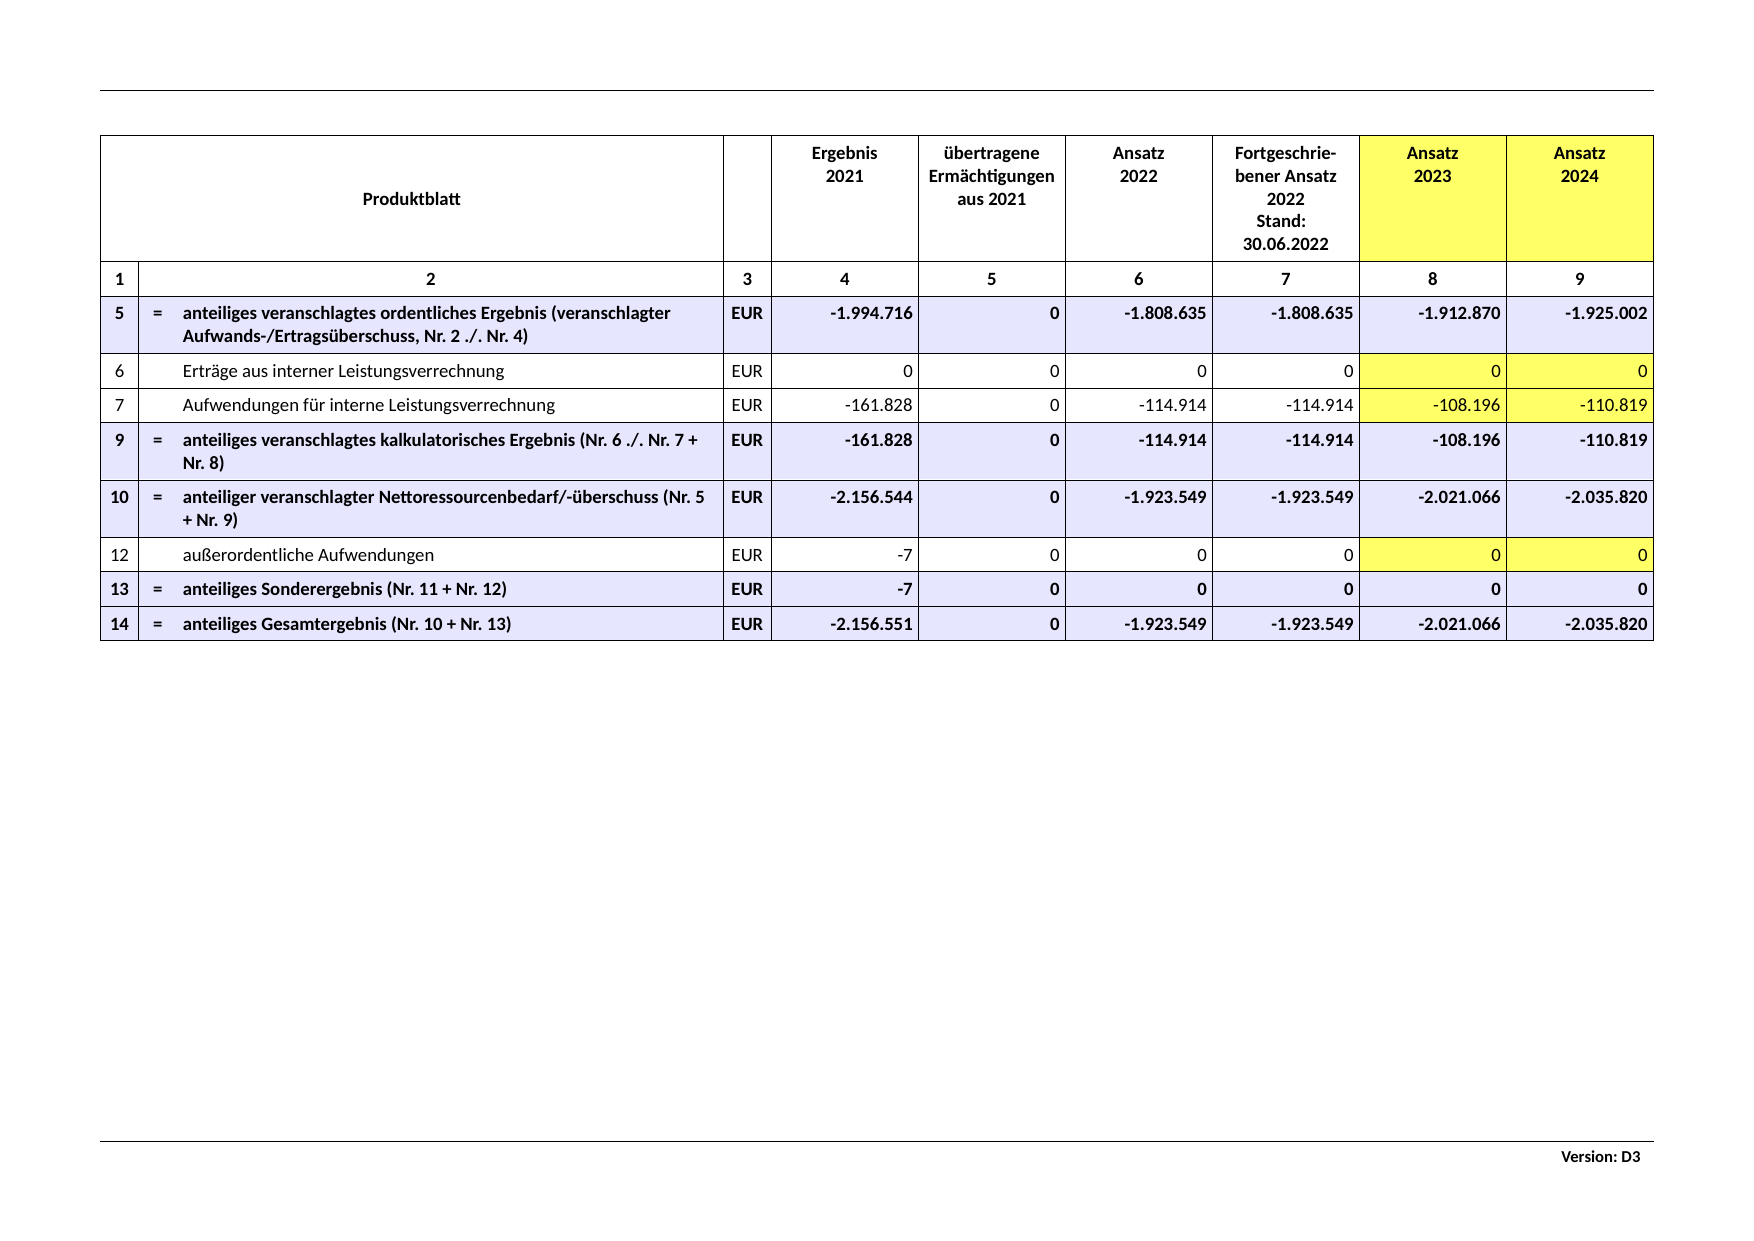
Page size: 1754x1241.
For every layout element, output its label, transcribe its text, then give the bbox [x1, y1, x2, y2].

table_cell -161.828 [772, 389, 918, 422]
table_cell -108.196 [1360, 423, 1506, 479]
table_cell 0 [919, 389, 1065, 422]
table_cell -2.035.820 [1507, 481, 1653, 537]
table_cell 0 [919, 538, 1065, 571]
table_cell -161.828 [772, 423, 918, 479]
table_cell 5 [101, 297, 138, 353]
table_cell [139, 389, 177, 422]
table_cell 9 [101, 423, 138, 479]
table_cell anteiliger veranschlagter Nettoressourcenbedarf/-überschuss (Nr. 5 + Nr. 9) [177, 481, 723, 537]
table_cell EUR [724, 538, 771, 571]
table_cell 0 [1066, 354, 1212, 388]
table_cell = [139, 423, 177, 479]
table_cell 7 [101, 389, 138, 422]
table_cell -1.808.635 [1213, 297, 1359, 353]
table_cell 9 [1507, 262, 1653, 296]
table_cell = [139, 607, 177, 640]
table_header Ansatz 2022 [1066, 136, 1212, 261]
table_cell 0 [1507, 572, 1653, 606]
table_cell 7 [1213, 262, 1359, 296]
table_cell 1 [101, 262, 138, 296]
table_cell 0 [1360, 354, 1506, 388]
table_cell anteiliges Sonderergebnis (Nr. 11 + Nr. 12) [177, 572, 723, 606]
table_cell Erträge aus interner Leistungsverrechnung [177, 354, 723, 388]
table_cell [139, 354, 177, 388]
table_cell = [139, 572, 177, 606]
table_cell 6 [1066, 262, 1212, 296]
table_cell 0 [919, 297, 1065, 353]
table_cell -110.819 [1507, 389, 1653, 422]
table_cell 14 [101, 607, 138, 640]
table_header Produktblatt [101, 136, 723, 261]
table_cell EUR [724, 481, 771, 537]
table_cell 0 [1507, 354, 1653, 388]
table_cell -114.914 [1213, 389, 1359, 422]
table_cell 0 [919, 607, 1065, 640]
table_cell -1.923.549 [1213, 607, 1359, 640]
table_header Ansatz 2023 [1360, 136, 1506, 261]
table_cell -1.808.635 [1066, 297, 1212, 353]
table_cell 12 [101, 538, 138, 571]
table_cell 0 [1213, 538, 1359, 571]
table_cell 3 [724, 262, 771, 296]
table_cell EUR [724, 389, 771, 422]
table_cell -114.914 [1066, 423, 1212, 479]
table_cell 0 [1360, 538, 1506, 571]
table_cell 0 [1213, 572, 1359, 606]
table_cell 0 [1066, 538, 1212, 571]
table_header übertragene Ermächtigungen aus 2021 [919, 136, 1065, 261]
table_cell 5 [919, 262, 1065, 296]
table_cell 0 [1213, 354, 1359, 388]
table_cell 0 [1507, 538, 1653, 571]
table_cell -2.035.820 [1507, 607, 1653, 640]
table_cell [139, 538, 177, 571]
table_cell -2.156.551 [772, 607, 918, 640]
table_cell = [139, 481, 177, 537]
table_cell außerordentliche Aufwendungen [177, 538, 723, 571]
table_cell 0 [1360, 572, 1506, 606]
table_cell -1.994.716 [772, 297, 918, 353]
table_cell -108.196 [1360, 389, 1506, 422]
table_cell EUR [724, 572, 771, 606]
table_cell -7 [772, 538, 918, 571]
table_cell -2.156.544 [772, 481, 918, 537]
table_cell Aufwendungen für interne Leistungsverrechnung [177, 389, 723, 422]
table_cell -1.923.549 [1213, 481, 1359, 537]
table_cell -1.925.002 [1507, 297, 1653, 353]
table_cell -7 [772, 572, 918, 606]
table_cell 10 [101, 481, 138, 537]
table_cell 0 [919, 572, 1065, 606]
table_cell 8 [1360, 262, 1506, 296]
table_cell anteiliges veranschlagtes ordentliches Ergebnis (veranschlagter Aufwands-/Ertragsüberschuss, Nr. 2 ./. Nr. 4) [177, 297, 723, 353]
table_cell anteiliges veranschlagtes kalkulatorisches Ergebnis (Nr. 6 ./. Nr. 7 + Nr. 8) [177, 423, 723, 479]
table_header [724, 136, 771, 261]
table_cell EUR [724, 297, 771, 353]
table_cell 6 [101, 354, 138, 388]
table_cell 0 [919, 354, 1065, 388]
table_cell -1.923.549 [1066, 481, 1212, 537]
table_cell 13 [101, 572, 138, 606]
table_cell 4 [772, 262, 918, 296]
table_cell -110.819 [1507, 423, 1653, 479]
table_header Ansatz 2024 [1507, 136, 1653, 261]
table_cell -2.021.066 [1360, 607, 1506, 640]
table_cell 2 [139, 262, 723, 296]
table_cell EUR [724, 354, 771, 388]
table_cell 0 [1066, 572, 1212, 606]
table_header Ergebnis 2021 [772, 136, 918, 261]
table_header Fortgeschrie-bener Ansatz 2022 Stand: 30.06.2022 [1213, 136, 1359, 261]
table_cell 0 [772, 354, 918, 388]
table_cell -114.914 [1066, 389, 1212, 422]
table_cell EUR [724, 607, 771, 640]
table_cell = [139, 297, 177, 353]
table_cell 0 [919, 481, 1065, 537]
table_cell 0 [919, 423, 1065, 479]
table_cell EUR [724, 423, 771, 479]
table_cell -1.912.870 [1360, 297, 1506, 353]
table_cell -1.923.549 [1066, 607, 1212, 640]
table_cell anteiliges Gesamtergebnis (Nr. 10 + Nr. 13) [177, 607, 723, 640]
table_cell -2.021.066 [1360, 481, 1506, 537]
table_cell -114.914 [1213, 423, 1359, 479]
